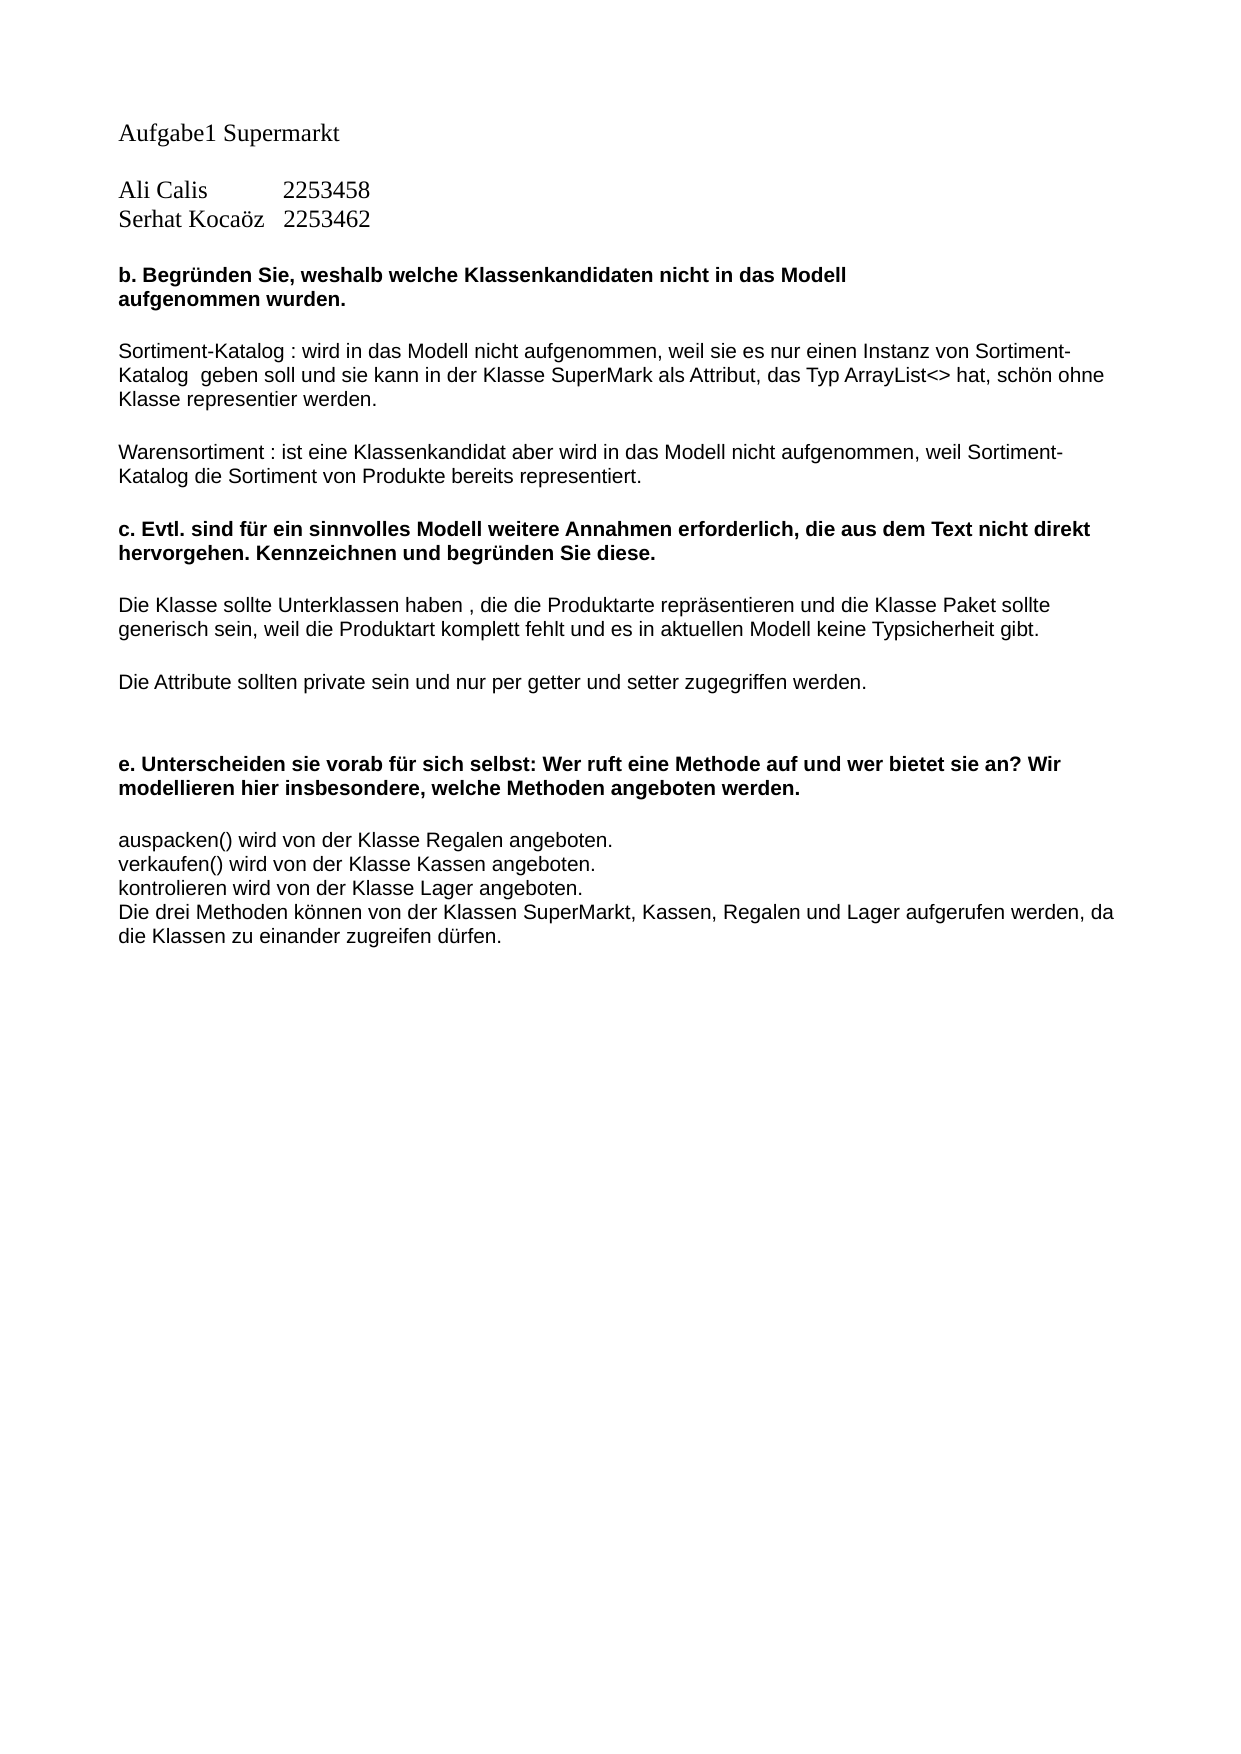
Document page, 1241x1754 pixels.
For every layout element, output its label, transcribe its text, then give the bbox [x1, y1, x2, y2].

text aufgenommen wurden. [118, 287, 1122, 311]
text Die Klasse sollte Unterklassen haben , die die Produktarte repräsentieren und die Klasse Paket sollte generisch sein, weil die Produktart komplett fehlt und es in aktuellen Modell keine Typsicherheit gibt. [118, 593, 1122, 641]
text b. Begründen Sie, weshalb welche Klassenkandidaten nicht in das Modell [118, 263, 1122, 287]
text auspacken() wird von der Klasse Regalen angeboten. [118, 828, 1122, 852]
text Die drei Methoden können von der Klassen SuperMarkt, Kassen, Regalen und Lager aufgerufen werden, da die Klassen zu einander zugreifen dürfen. [118, 900, 1122, 948]
text verkaufen() wird von der Klasse Kassen angeboten. [118, 852, 1122, 876]
text Die Attribute sollten private sein und nur per getter und setter zugegriffen werden. [118, 670, 1122, 694]
text kontrolieren wird von der Klasse Lager angeboten. [118, 876, 1122, 900]
text Sortiment-Katalog : wird in das Modell nicht aufgenommen, weil sie es nur einen Instanz von Sortiment-Katalog geben soll und sie kann in der Klasse SuperMark als Attribut, das Typ ArrayList<> hat, schön ohne Klasse representier werden. [118, 339, 1122, 411]
text e. Unterscheiden sie vorab für sich selbst: Wer ruft eine Methode auf und wer bietet sie an? Wir modellieren hier insbesondere, welche Methoden angeboten werden. [118, 751, 1122, 799]
text Warensortiment : ist eine Klassenkandidat aber wird in das Modell nicht aufgenommen, weil Sortiment-Katalog die Sortiment von Produkte bereits representiert. [118, 440, 1122, 488]
text c. Evtl. sind für ein sinnvolles Modell weitere Annahmen erforderlich, die aus dem Text nicht direkt hervorgehen. Kennzeichnen und begründen Sie diese. [118, 517, 1122, 564]
